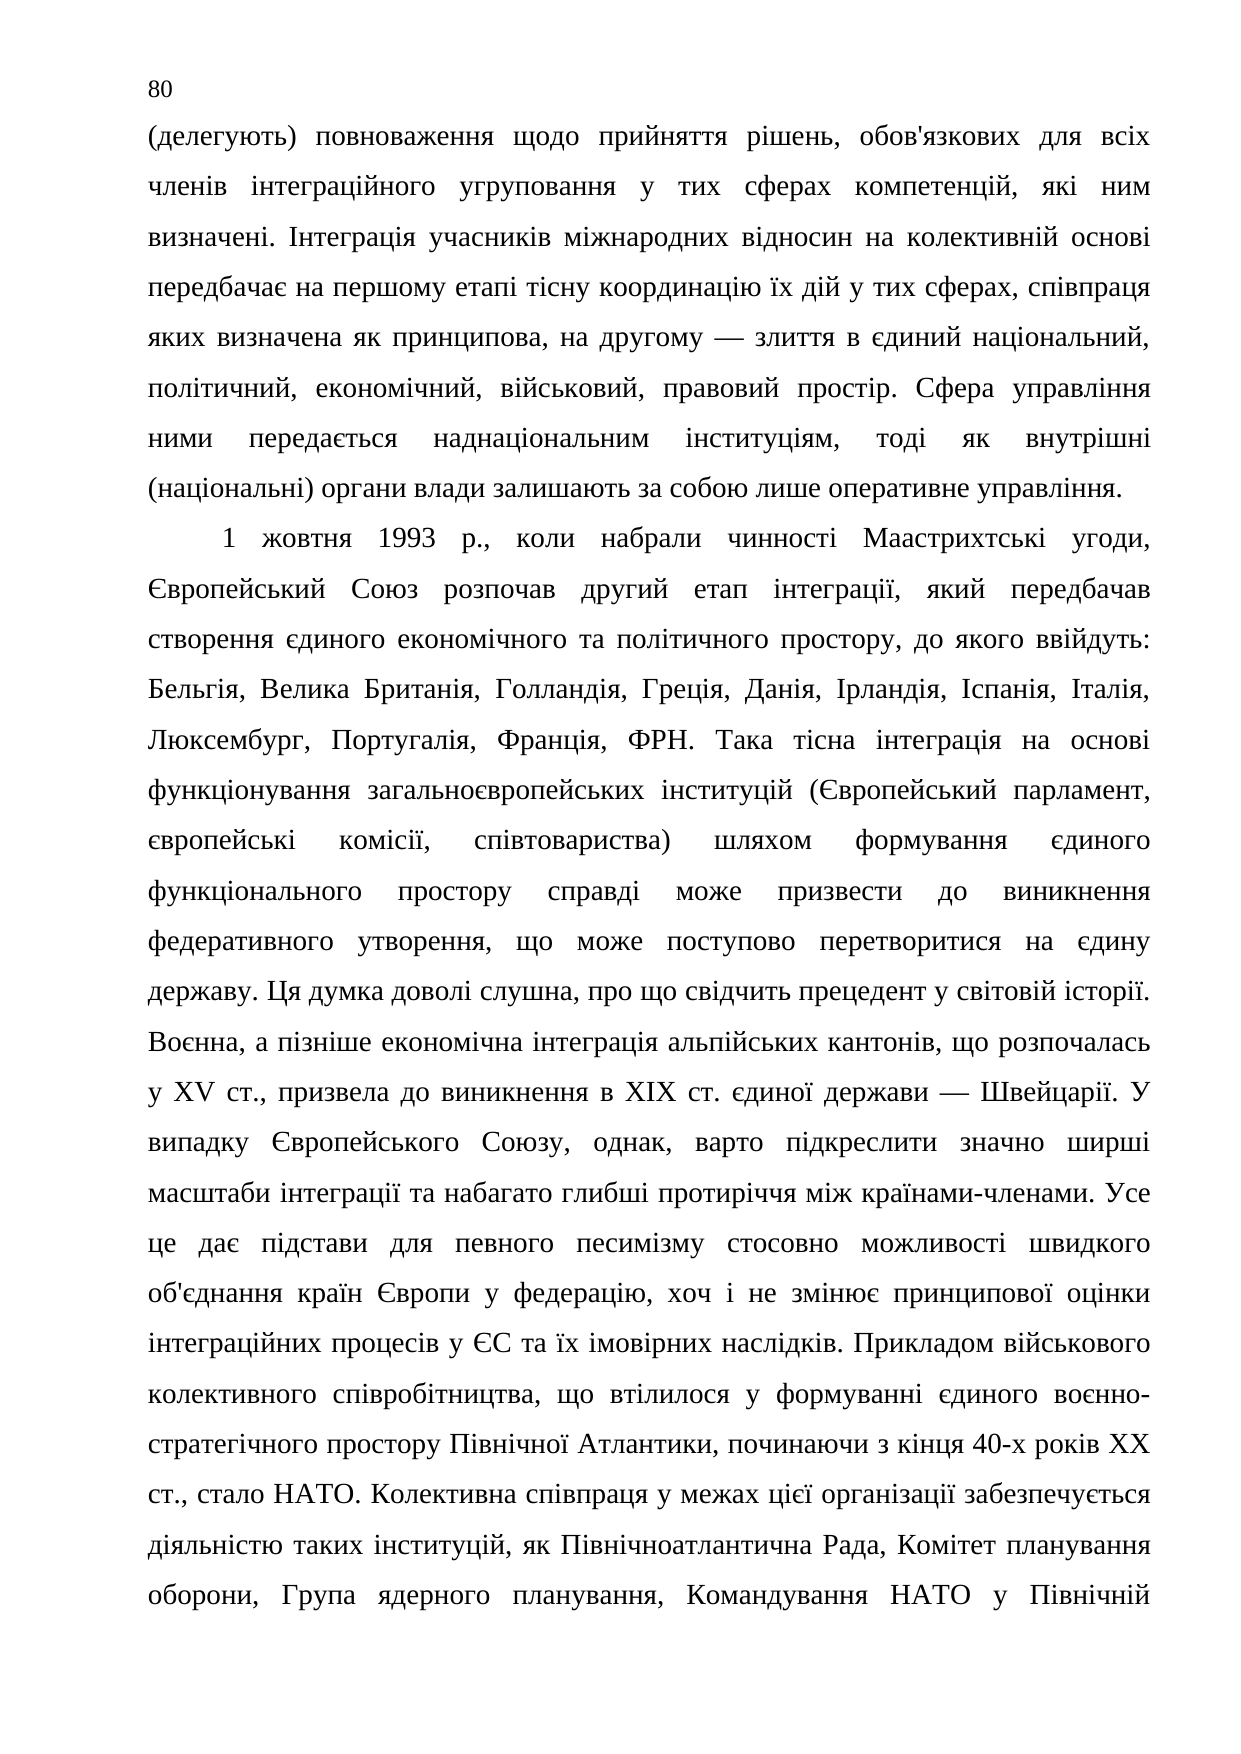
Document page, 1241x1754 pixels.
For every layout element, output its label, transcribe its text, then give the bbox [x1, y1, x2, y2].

text (делегують) повноваження щодо прийняття рішень, обов'язкових для всіх членів інтеграційного угруповання у тих сферах компетенцій, які ним визначені. Інтеграція учасників міжнародних відносин на колективній основі передбачає на першому етапі тісну координацію їх дій у тих сферах, співпраця яких визначена як принципова, на другому — злиття в єдиний національний, політичний, економічний, військовий, правовий простір. Сфера управління ними передається наднаціональним інституціям, тоді як внутрішні (національні) органи влади залишають за собою лише оперативне управління. [148, 118, 1152, 504]
text 1 жовтня 1993 p., коли набрали чинності Маастрихтські угоди, Європейський Союз розпочав другий етап інтеграції, який передбачав створення єдиного економічного та політичного простору, до якого ввійдуть: Бельгія, Велика Британія, Голландія, Греція, Данія, Ірландія, Іспанія, Італія, Люксембург, Португалія, Франція, ФРН. Така тісна інтеграція на основі функціонування загальноєвропейських інституцій (Європейський парламент, європейські комісії, співтовариства) шляхом формування єдиного функціонального простору справді може призвести до виникнення федеративного утворення, що може поступово перетворитися на єдину державу. Ця думка доволі слушна, про що свідчить прецедент у світовій історії. Воєнна, а пізніше економічна інтеграція альпійських кантонів, що розпочалась у XV ст., призвела до виникнення в XIX ст. єдиної держави — Швейцарії. У випадку Європейського Союзу, однак, варто підкреслити значно ширші масштаби інтеграції та набагато глибші протиріччя між країнами-членами. Усе це дає підстави для певного песимізму стосовно можливості швидкого об'єднання країн Європи у федерацію, хоч і не змінює принципової оцінки інтеграційних процесів у ЄС та їх імовірних наслідків. Прикладом військового колективного співробітництва, що втілилося у формуванні єдиного воєнно-стратегічного простору Північної Атлантики, починаючи з кінця 40-х років XX ст., стало НАТО. Колективна співпраця у межах цієї організації забезпечується діяльністю таких інституцій, як Північноатлантична Рада, Комітет планування оборони, Група ядерного планування, Командування НАТО у Північній [148, 521, 1152, 1611]
